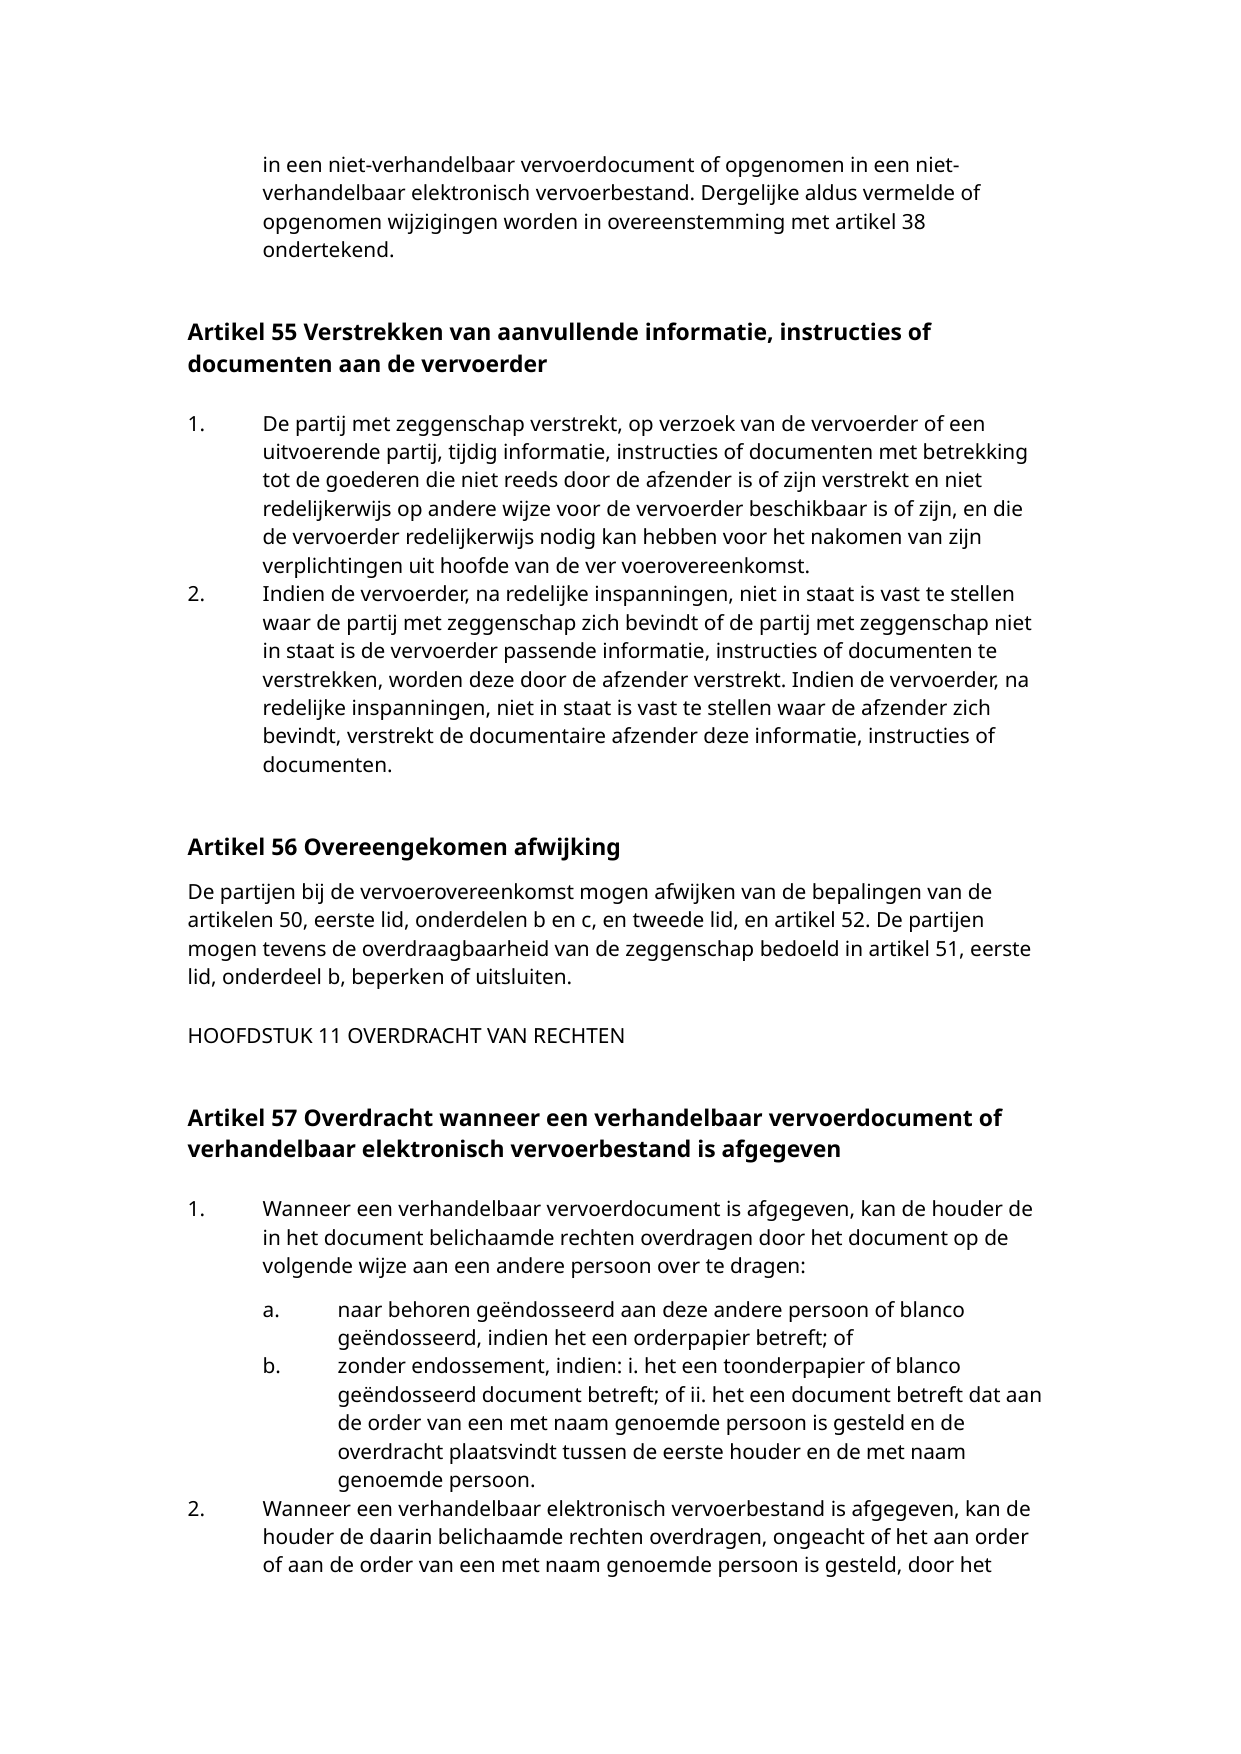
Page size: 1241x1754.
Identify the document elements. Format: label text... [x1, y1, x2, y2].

subtitle Artikel 56 Overeengekomen afwijking [187, 831, 1053, 862]
subtitle HOOFDSTUK 11 OVERDRACHT VAN RECHTEN [187, 1021, 1053, 1049]
list Wanneer een verhandelbaar elektronisch vervoerbestand is afgegeven, kan de houder de daarin belichaamde rechten overdragen, ongeacht of het aan order of aan de order van een met naam genoemde persoon is gesteld, door het [187, 1494, 1053, 1579]
list zonder endossement, indien: i. het een toonderpapier of blanco geëndosseerd document betreft; of ii. het een document betreft dat aan de order van een met naam genoemde persoon is gesteld en de overdracht plaatsvindt tussen de eerste houder en de met naam genoemde persoon. [262, 1352, 1053, 1494]
subtitle Artikel 57 Overdracht wanneer een verhandelbaar vervoerdocument of verhandelbaar elektronisch vervoerbestand is afgegeven [187, 1102, 1053, 1164]
list Indien de vervoerder, na redelijke inspanningen, niet in staat is vast te stellen waar de partij met zeggenschap zich bevindt of de partij met zeggenschap niet in staat is de vervoerder passende informatie, instructies of documenten te verstrekken, worden deze door de afzender verstrekt. Indien de vervoerder, na redelijke inspanningen, niet in staat is vast te stellen waar de afzender zich bevindt, verstrekt de documentaire afzender deze informatie, instructies of documenten. [187, 579, 1053, 778]
text De partijen bij de vervoerovereenkomst mogen afwijken van de bepalingen van de artikelen 50, eerste lid, onderdelen b en c, en tweede lid, en artikel 52. De partijen mogen tevens de overdraagbaarheid van de zeggenschap bedoeld in artikel 51, eerste lid, onderdeel b, beperken of uitsluiten. [187, 877, 1053, 991]
list De partij met zeggenschap verstrekt, op verzoek van de vervoerder of een uitvoerende partij, tijdig informatie, instructies of documenten met betrekking tot de goederen die niet reeds door de afzender is of zijn verstrekt en niet redelijkerwijs op andere wijze voor de vervoerder beschikbaar is of zijn, en die de vervoerder redelijkerwijs nodig kan hebben voor het nakomen van zijn verplichtingen uit hoofde van de ver voerovereenkomst. [187, 409, 1053, 579]
list naar behoren geëndosseerd aan deze andere persoon of blanco geëndosseerd, indien het een orderpapier betreft; of [262, 1295, 1053, 1352]
list Wanneer een verhandelbaar vervoerdocument is afgegeven, kan de houder de in het document belichaamde rechten overdragen door het document op de volgende wijze aan een andere persoon over te dragen: [187, 1194, 1053, 1280]
subtitle Artikel 55 Verstrekken van aanvullende informatie, instructies of documenten aan de vervoerder [187, 316, 1053, 379]
list in een niet-verhandelbaar vervoerdocument of opgenomen in een niet-verhandelbaar elektronisch vervoerbestand. Dergelijke aldus vermelde of opgenomen wijzigingen worden in overeenstemming met artikel 38 ondertekend. [187, 150, 1053, 264]
